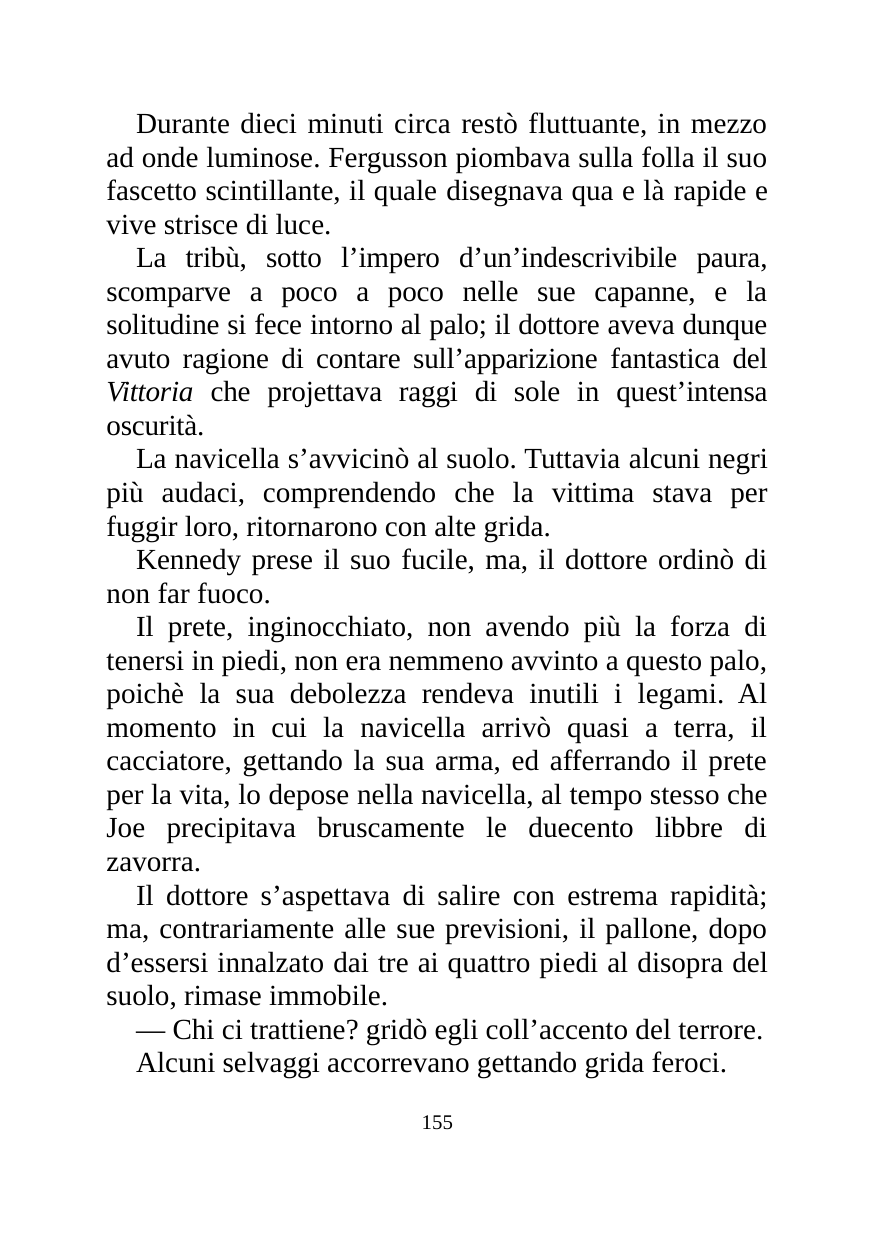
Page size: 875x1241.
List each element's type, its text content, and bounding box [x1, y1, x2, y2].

text La navicella s’avvicinò al suolo. Tuttavia alcuni negri più audaci, comprendendo che la vittima stava per fuggir loro, ritornarono con alte grida. [106, 442, 768, 542]
text La tribù, sotto l’impero d’un’indescrivibile paura, scomparve a poco a poco nelle sue capanne, e la solitudine si fece intorno al palo; il dottore aveva dunque avuto ragione di contare sull’apparizione fantastica del Vittoria che projettava raggi di sole in quest’intensa oscurità. [106, 240, 768, 442]
text — Chi ci trattiene? gridò egli coll’accento del terrore. [106, 1012, 768, 1045]
text Kennedy prese il suo fucile, ma, il dottore ordinò di non far fuoco. [106, 542, 768, 609]
text Il dottore s’aspettava di salire con estrema rapidità; ma, contrariamente alle sue previsioni, il pallone, dopo d’essersi innalzato dai tre ai quattro piedi al disopra del suolo, rimase immobile. [106, 878, 768, 1012]
text Il prete, inginocchiato, non avendo più la forza di tenersi in piedi, non era nemmeno avvinto a questo palo, poichè la sua debolezza rendeva inutili i legami. Al momento in cui la navicella arrivò quasi a terra, il cacciatore, gettando la sua arma, ed afferrando il prete per la vita, lo depose nella navicella, al tempo stesso che Joe precipitava bruscamente le duecento libbre di zavorra. [106, 609, 768, 878]
text Durante dieci minuti circa restò fluttuante, in mezzo ad onde luminose. Fergusson piombava sulla folla il suo fascetto scintillante, il quale disegnava qua e là rapide e vive strisce di luce. [106, 106, 768, 240]
text Alcuni selvaggi accorrevano gettando grida feroci. [106, 1045, 768, 1079]
